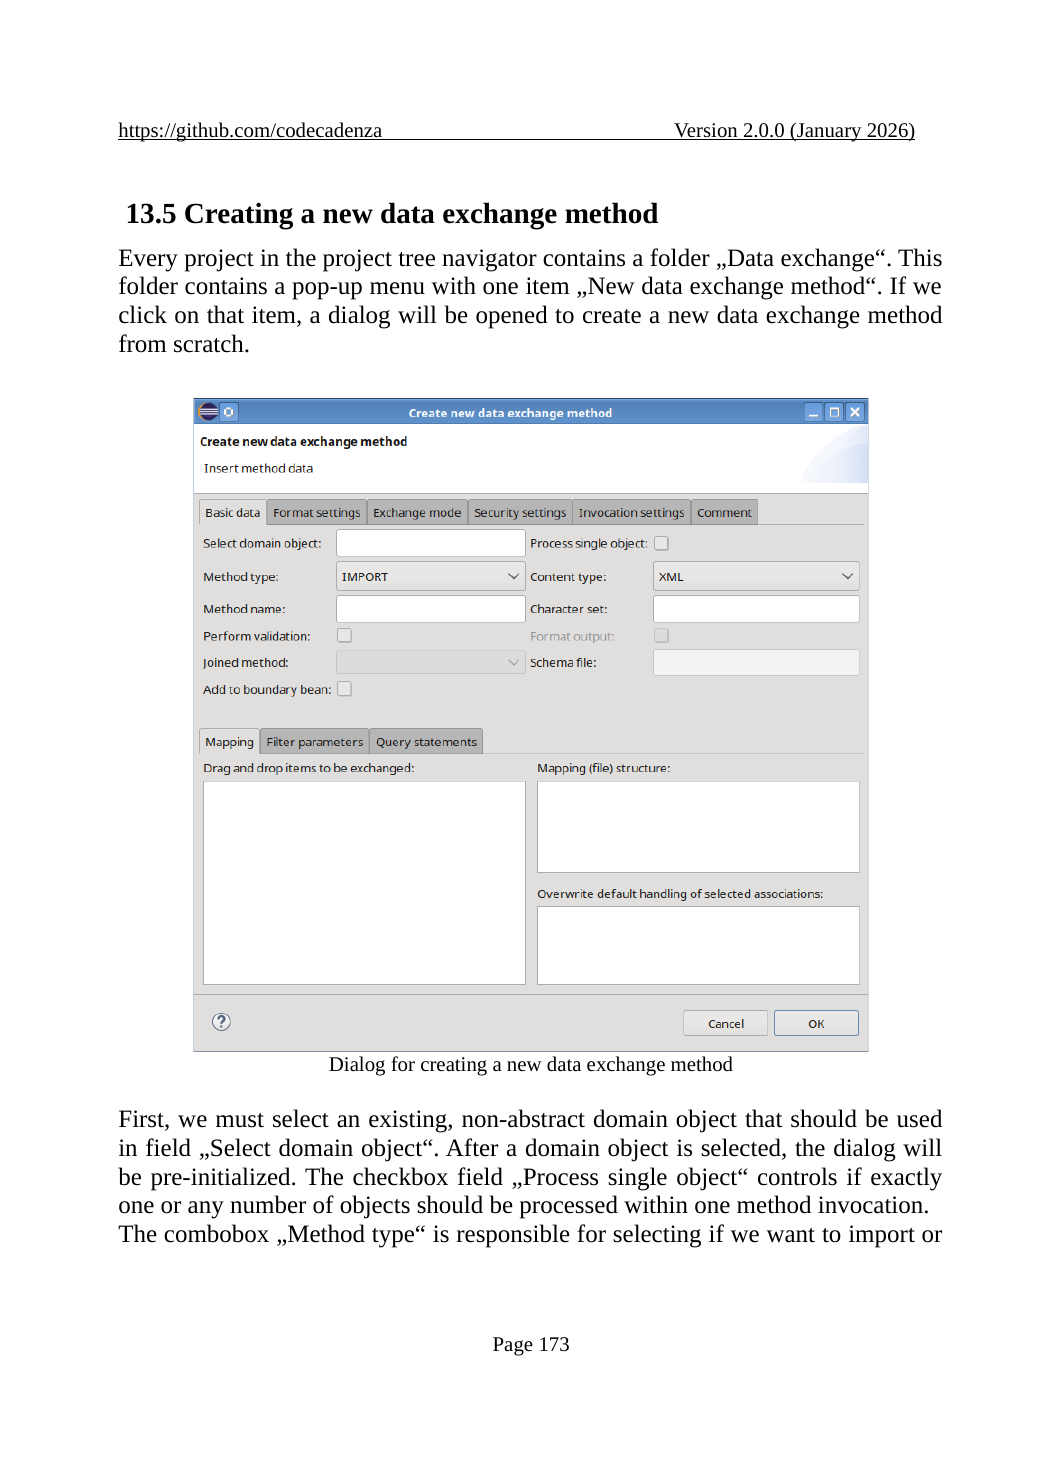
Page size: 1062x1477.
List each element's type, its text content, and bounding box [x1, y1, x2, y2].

text Dialog for creating a new data exchange method [193, 1052, 868, 1076]
text The combobox „Method type“ is responsible for selecting if we want to import or [118, 1219, 944, 1248]
text First, we must select an existing, non-abstract domain object that should be used in field „Select domain object“. After a domain object is selected, the dialog will be pre-initialized. The checkbox field „Process single object“ controls if exactly one or any number of objects should be processed within one method invocation. [118, 1104, 944, 1219]
subtitle Creating a new data exchange method [118, 197, 944, 230]
picture [193, 398, 869, 1052]
text Every project in the project tree navigator contains a folder „Data exchange“. This folder contains a pop-up menu with one item „New data exchange method“. If we click on that item, a dialog will be opened to create a new data exchange method from scratch. [118, 243, 944, 358]
